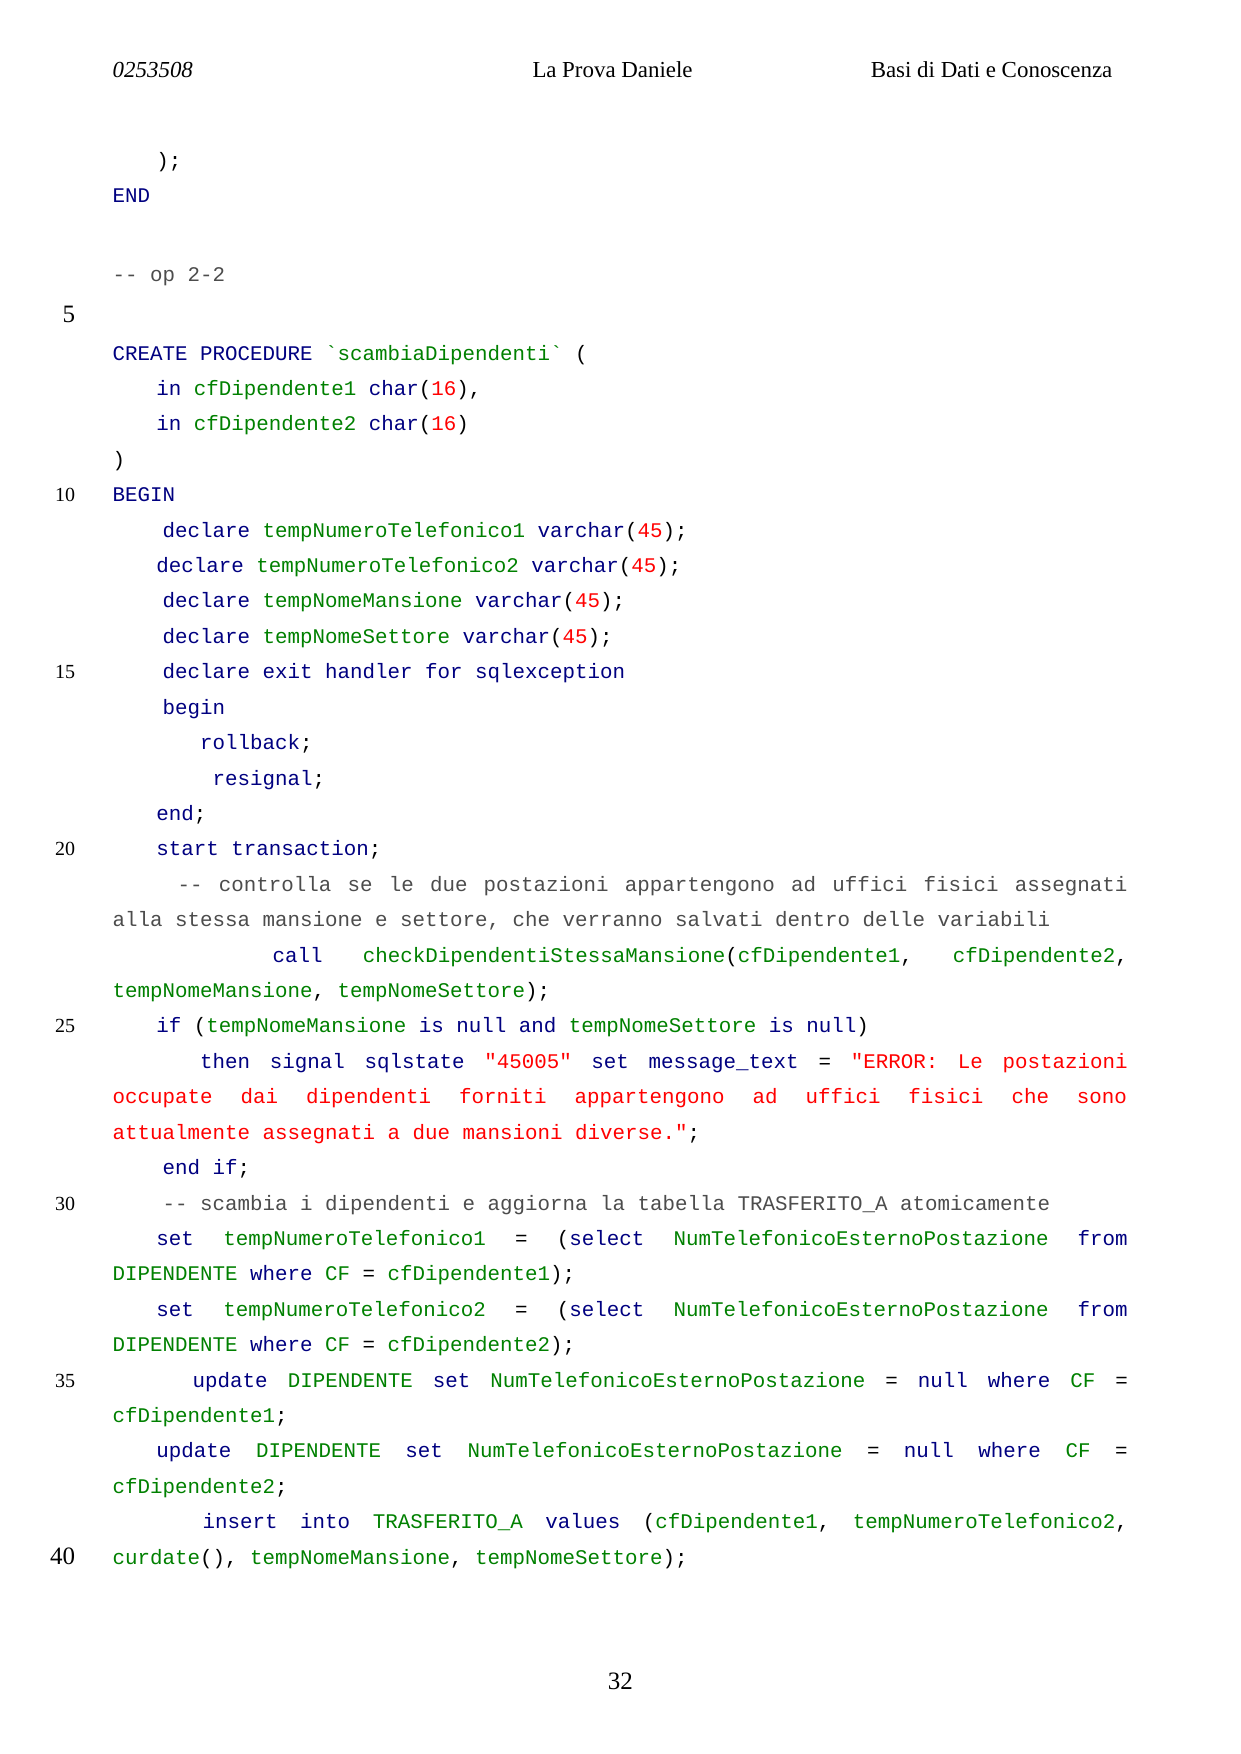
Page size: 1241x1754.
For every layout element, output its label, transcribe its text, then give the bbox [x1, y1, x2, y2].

text end if; [112, 1157, 1128, 1181]
text if (tempNomeMansione is null and tempNomeSettore is null) [112, 1015, 1128, 1039]
text declare exit handler for sqlexception [112, 661, 1128, 685]
text set tempNumeroTelefonico2 = (select NumTelefonicoEsternoPostazione from DIPENDENTE where CF = cfDipendente2); [112, 1299, 1128, 1358]
text rollback; [112, 732, 1128, 756]
text declare tempNomeSettore varchar(45); [112, 626, 1128, 649]
text END [112, 185, 1128, 209]
text BEGIN [112, 484, 1128, 508]
text then signal sqlstate "45005" set message_text = "ERROR: Le postazioni occupate dai dipendenti forniti appartengono ad uffici fisici che sono attualmente assegnati a due mansioni diverse."; [112, 1051, 1128, 1145]
text resignal; [112, 767, 1128, 791]
text start transaction; [112, 838, 1128, 862]
text ); [112, 150, 1128, 174]
text -- op 2-2 [112, 264, 1128, 288]
text -- controlla se le due postazioni appartengono ad uffici fisici assegnati alla stessa mansione e settore, che verranno salvati dentro delle variabili [112, 874, 1128, 933]
text call checkDipendentiStessaMansione(cfDipendente1, cfDipendente2, tempNomeMansione, tempNomeSettore); [112, 944, 1128, 1004]
text begin [112, 697, 1128, 720]
text in cfDipendente1 char(16), [112, 378, 1128, 402]
text insert into TRASFERITO_A values (cfDipendente1, tempNumeroTelefonico2, curdate(), tempNomeMansione, tempNomeSettore); [112, 1511, 1128, 1570]
text CREATE PROCEDURE `scambiaDipendenti` ( [112, 342, 1128, 366]
text update DIPENDENTE set NumTelefonicoEsternoPostazione = null where CF = cfDipendente1; [112, 1369, 1128, 1429]
text declare tempNumeroTelefonico1 varchar(45); [112, 519, 1128, 543]
text -- scambia i dipendenti e aggiorna la tabella TRASFERITO_A atomicamente [112, 1192, 1128, 1216]
text declare tempNumeroTelefonico2 varchar(45); [112, 555, 1128, 579]
text ) [112, 449, 1128, 472]
text update DIPENDENTE set NumTelefonicoEsternoPostazione = null where CF = cfDipendente2; [112, 1440, 1128, 1499]
text end; [112, 803, 1128, 827]
text set tempNumeroTelefonico1 = (select NumTelefonicoEsternoPostazione from DIPENDENTE where CF = cfDipendente1); [112, 1228, 1128, 1287]
text in cfDipendente2 char(16) [112, 413, 1128, 437]
text declare tempNomeMansione varchar(45); [112, 590, 1128, 614]
